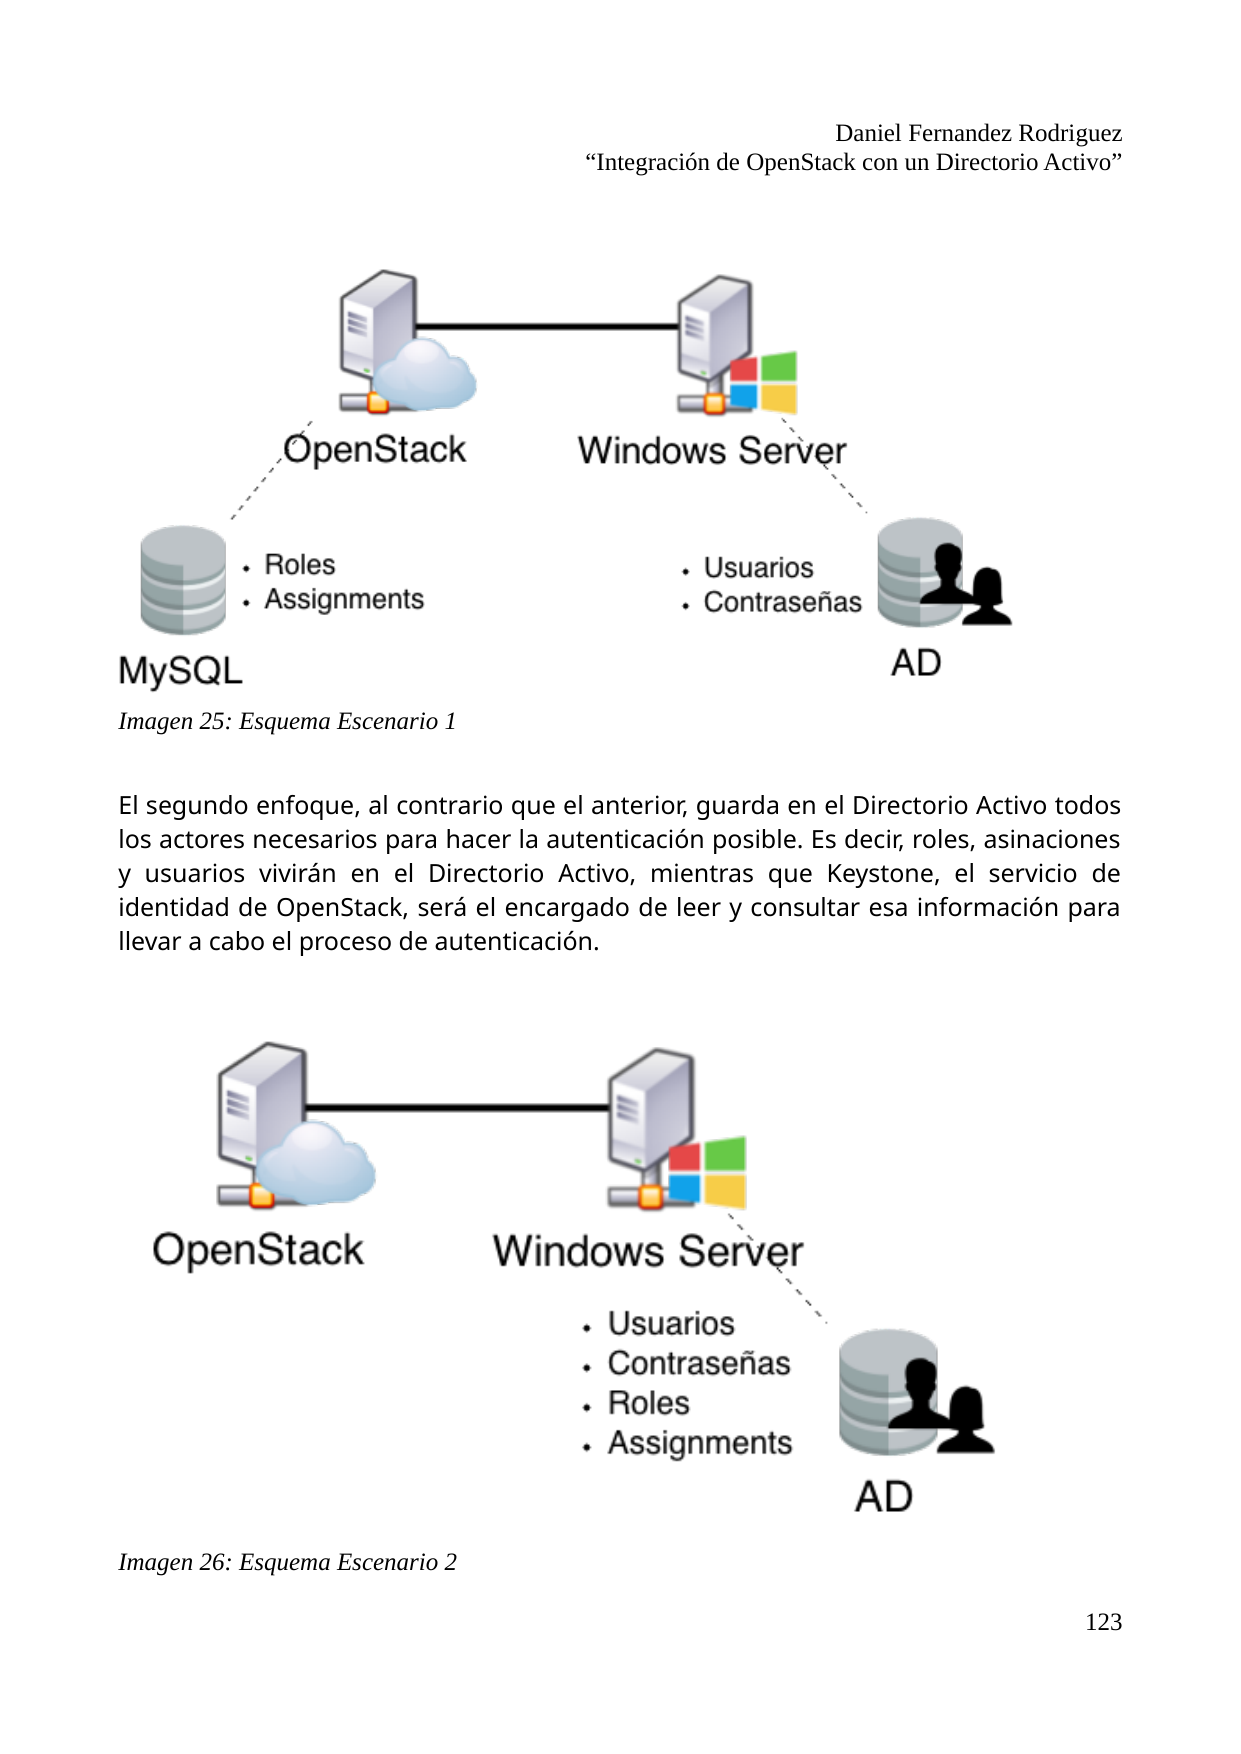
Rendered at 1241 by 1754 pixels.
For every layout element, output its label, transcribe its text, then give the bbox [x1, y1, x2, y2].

picture [118, 217, 1123, 707]
text Imagen 25: Esquema Escenario 1 [118, 707, 1122, 735]
text Imagen 26: Esquema Escenario 2 [118, 1548, 1122, 1576]
text El segundo enfoque, al contrario que el anterior, guarda en el Directorio Activo todos los actores necesarios para hacer la autenticación posible. Es decir, roles, asinaciones y usuarios vivirán en el Directorio Activo, mientras que Keystone, el servicio de identidad de OpenStack, será el encargado de leer y consultar esa información para llevar a cabo el proceso de autenticación. [118, 787, 1122, 958]
picture [118, 982, 1123, 1548]
